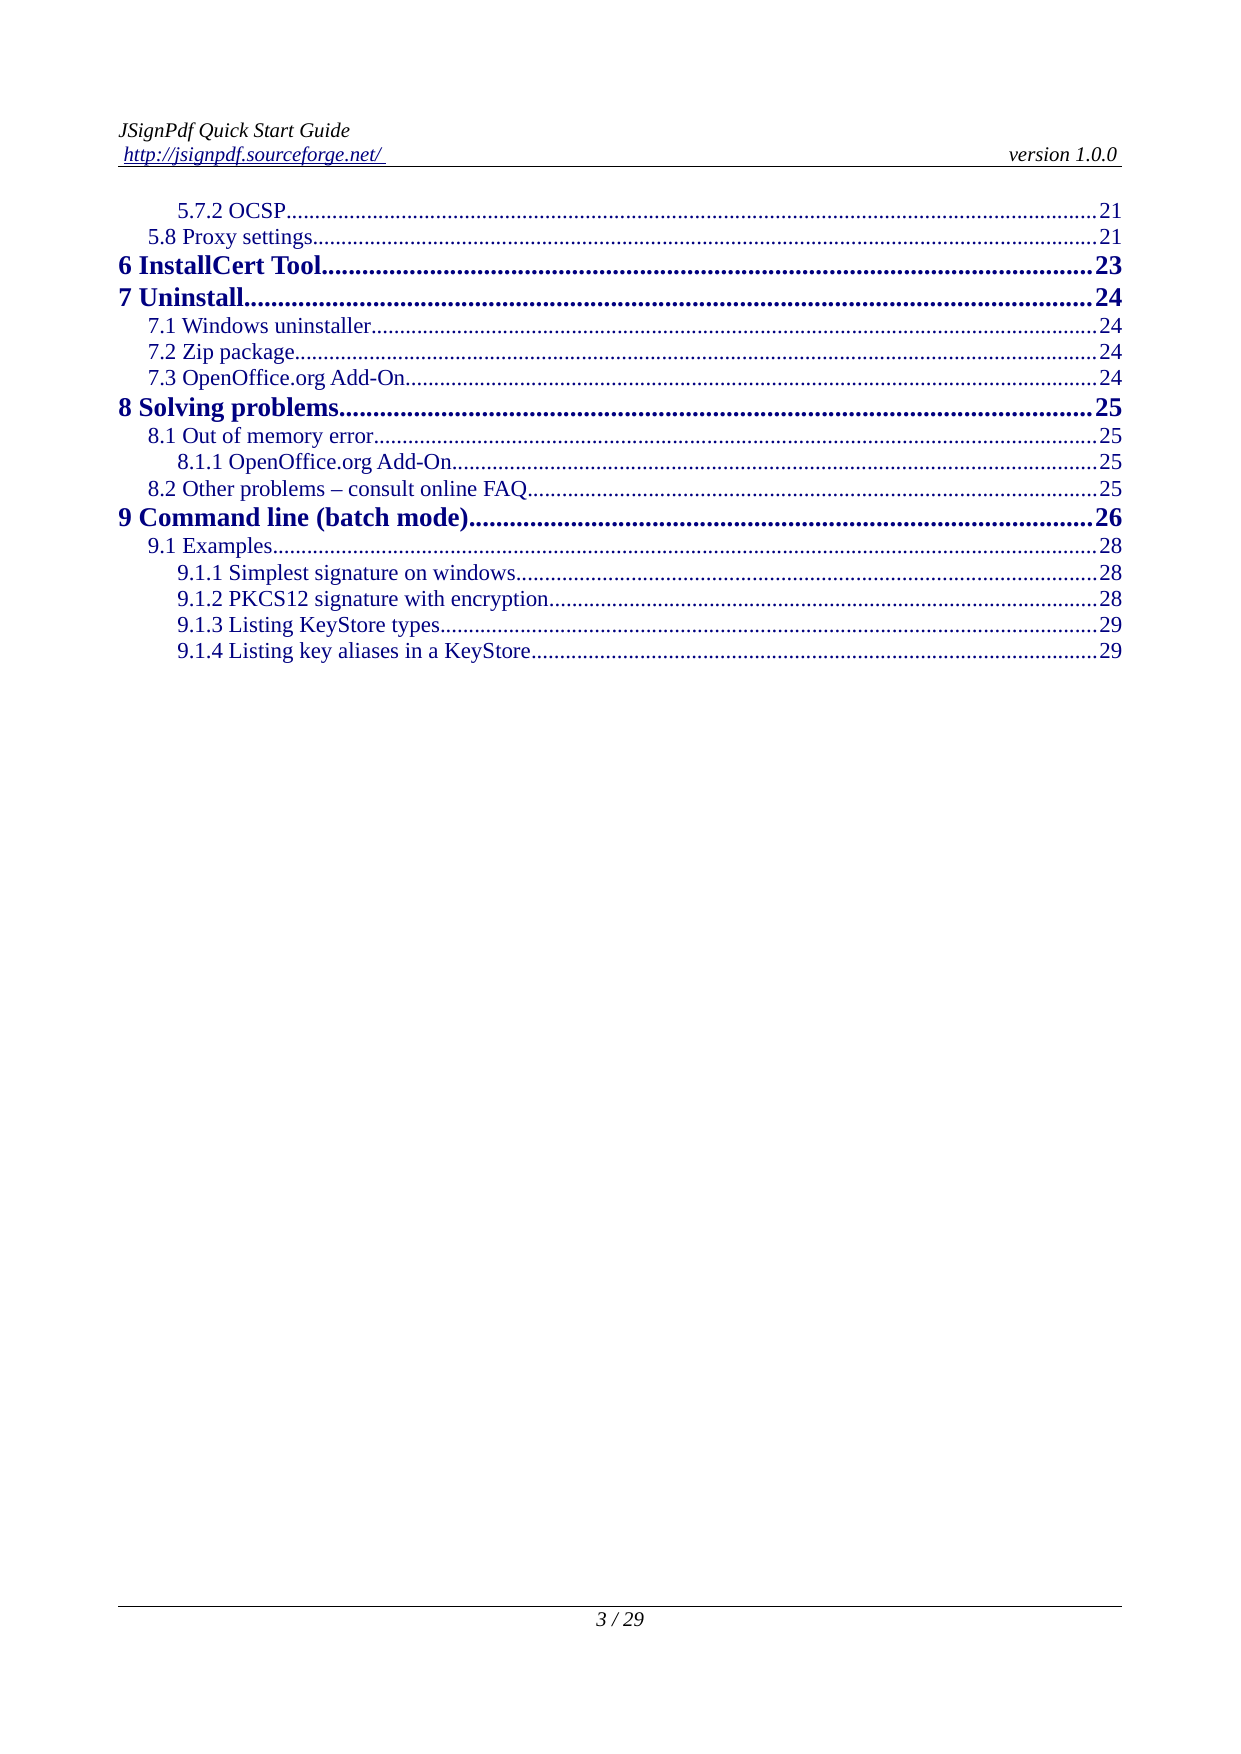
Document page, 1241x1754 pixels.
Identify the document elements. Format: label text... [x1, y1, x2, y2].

text 9.1 Examples 28 [148, 532, 1122, 558]
text 7.3 OpenOffice.org Add-On 24 [148, 364, 1122, 391]
text 5.7.2 OCSP 21 [177, 197, 1122, 223]
text 8 Solving problems 25 [118, 391, 1122, 422]
text 9.1.2 PKCS12 signature with encryption 28 [177, 585, 1122, 611]
text 7.2 Zip package 24 [148, 338, 1122, 364]
text 5.8 Proxy settings 21 [148, 223, 1122, 249]
text 9.1.1 Simplest signature on windows 28 [177, 558, 1122, 585]
text 9 Command line (batch mode) 26 [118, 501, 1122, 532]
text 9.1.4 Listing key aliases in a KeyStore 29 [177, 638, 1122, 664]
text 9.1.3 Listing KeyStore types 29 [177, 611, 1122, 638]
text 7 Uninstall 24 [118, 281, 1122, 312]
text 7.1 Windows uninstaller 24 [148, 312, 1122, 338]
text 8.2 Other problems – consult online FAQ 25 [148, 475, 1122, 501]
text 8.1.1 OpenOffice.org Add-On 25 [177, 448, 1122, 475]
text 8.1 Out of memory error 25 [148, 422, 1122, 448]
text 6 InstallCert Tool 23 [118, 249, 1122, 281]
